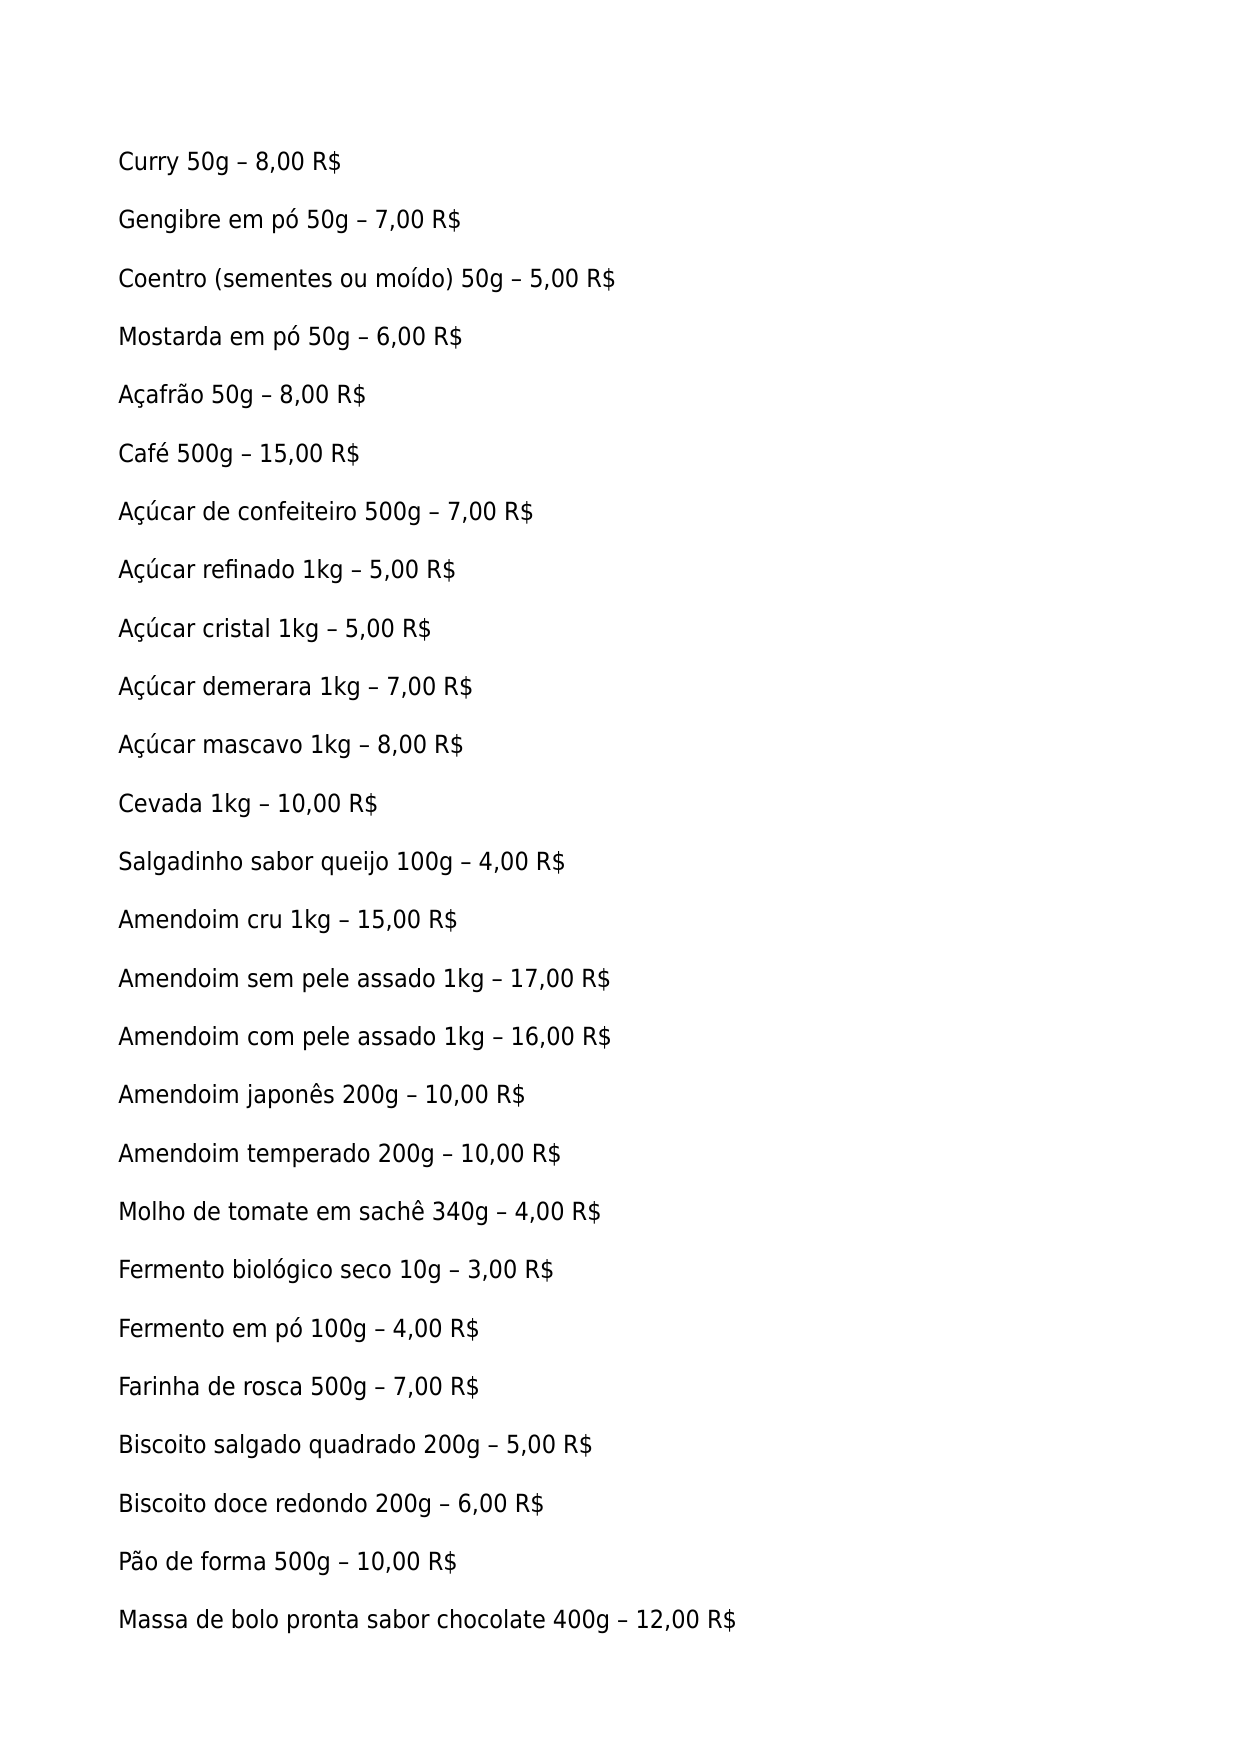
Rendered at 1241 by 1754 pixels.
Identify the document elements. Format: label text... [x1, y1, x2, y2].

text Açúcar cristal 1kg – 5,00 R$ [118, 614, 1122, 643]
text Salgadinho sabor queijo 100g – 4,00 R$ [118, 847, 1122, 876]
text Cevada 1kg – 10,00 R$ [118, 789, 1122, 818]
text Amendoim temperado 200g – 10,00 R$ [118, 1139, 1122, 1168]
text Fermento em pó 100g – 4,00 R$ [118, 1314, 1122, 1343]
text Fermento biológico seco 10g – 3,00 R$ [118, 1256, 1122, 1285]
text Amendoim sem pele assado 1kg – 17,00 R$ [118, 964, 1122, 993]
text Mostarda em pó 50g – 6,00 R$ [118, 322, 1122, 351]
text Biscoito doce redondo 200g – 6,00 R$ [118, 1489, 1122, 1518]
text Amendoim cru 1kg – 15,00 R$ [118, 906, 1122, 935]
text Pão de forma 500g – 10,00 R$ [118, 1547, 1122, 1576]
text Açúcar de confeiteiro 500g – 7,00 R$ [118, 497, 1122, 526]
text Açafrão 50g – 8,00 R$ [118, 381, 1122, 410]
text Curry 50g – 8,00 R$ [118, 147, 1122, 176]
text Coentro (sementes ou moído) 50g – 5,00 R$ [118, 264, 1122, 293]
text Açúcar refinado 1kg – 5,00 R$ [118, 556, 1122, 585]
text Molho de tomate em sachê 340g – 4,00 R$ [118, 1197, 1122, 1226]
text Biscoito salgado quadrado 200g – 5,00 R$ [118, 1431, 1122, 1460]
text Gengibre em pó 50g – 7,00 R$ [118, 206, 1122, 235]
text Açúcar mascavo 1kg – 8,00 R$ [118, 731, 1122, 760]
text Farinha de rosca 500g – 7,00 R$ [118, 1372, 1122, 1401]
text Amendoim com pele assado 1kg – 16,00 R$ [118, 1022, 1122, 1051]
text Amendoim japonês 200g – 10,00 R$ [118, 1081, 1122, 1110]
text Massa de bolo pronta sabor chocolate 400g – 12,00 R$ [118, 1606, 1122, 1635]
text Açúcar demerara 1kg – 7,00 R$ [118, 672, 1122, 701]
text Café 500g – 15,00 R$ [118, 439, 1122, 468]
